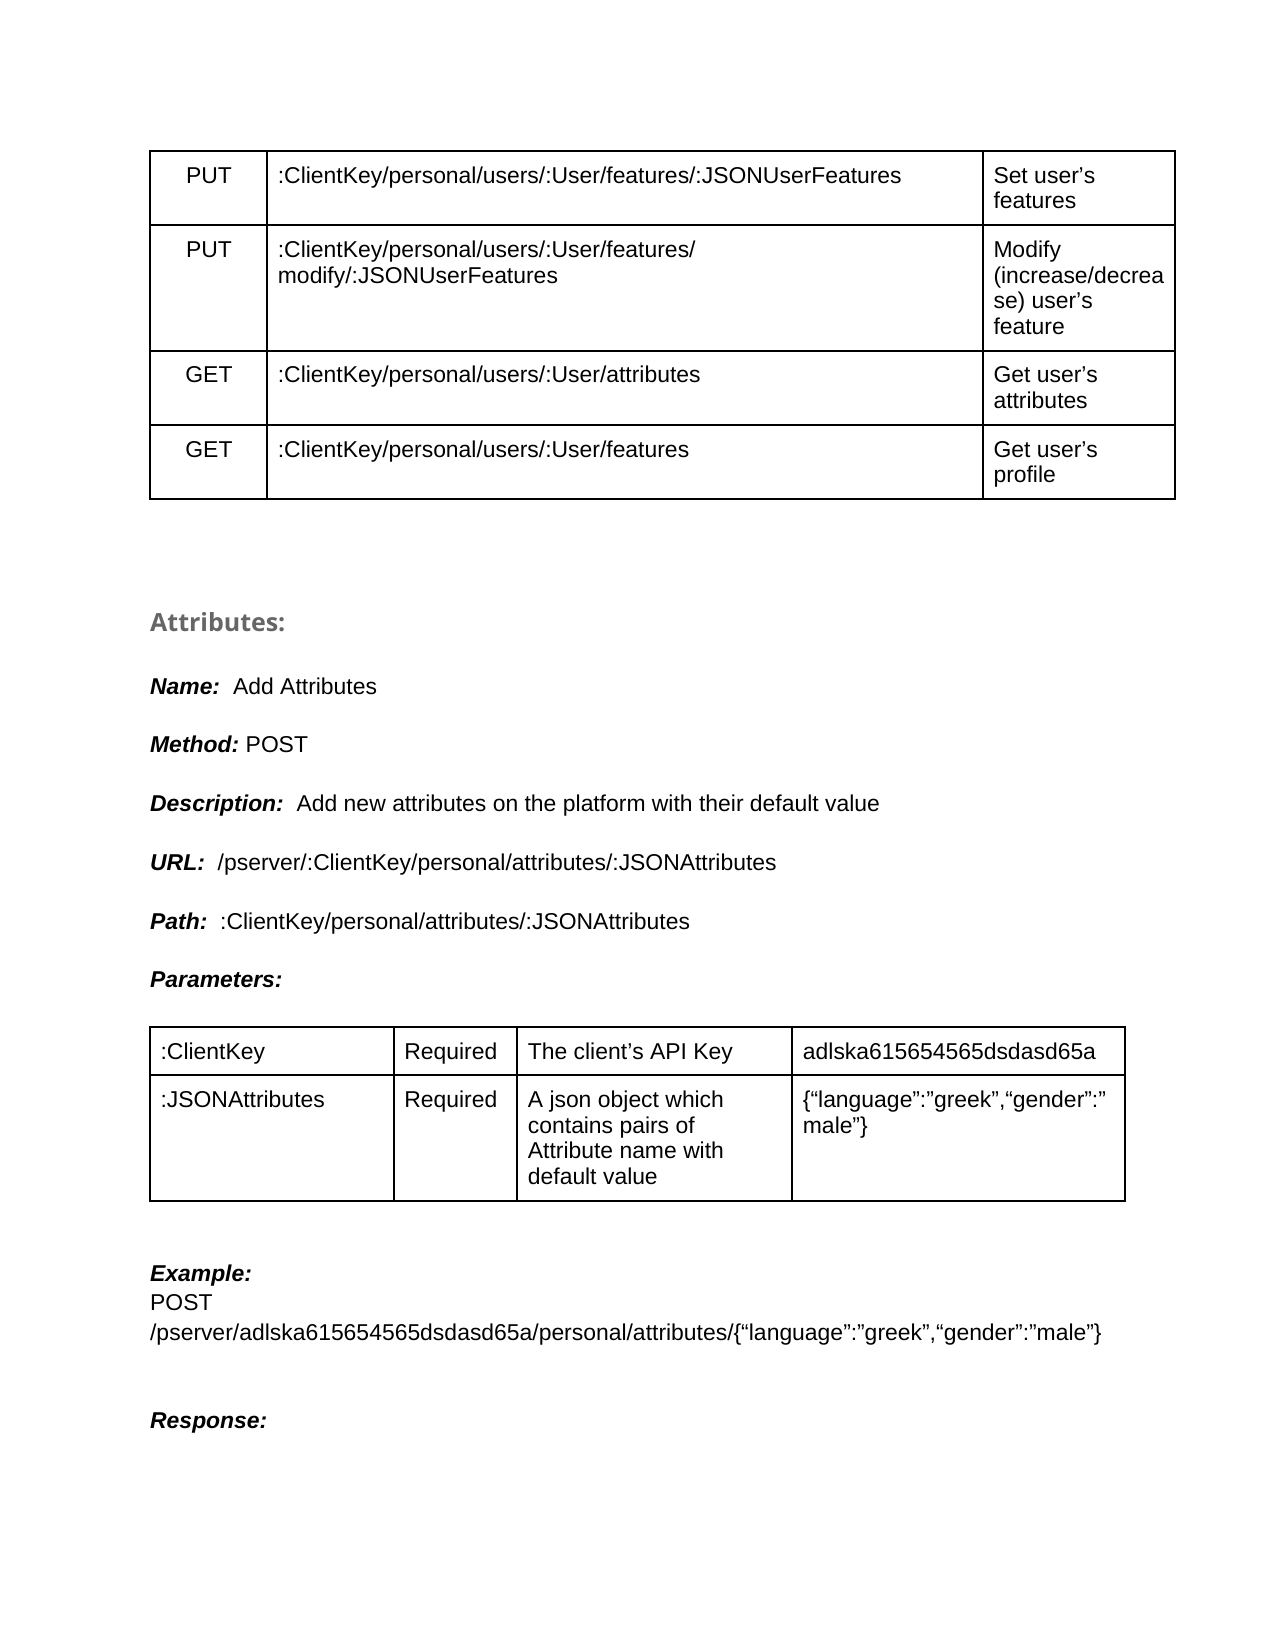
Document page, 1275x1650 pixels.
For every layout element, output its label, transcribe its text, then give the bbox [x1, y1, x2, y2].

text Name: Add Attributes [150, 673, 1125, 699]
text Path: :ClientKey/personal/attributes/:JSONAttributes [150, 908, 1125, 934]
subtitle Attributes: [150, 605, 1125, 639]
table_cell Get user’s attributes [984, 352, 1174, 424]
table_cell Modify (increase/decrease) user’s feature [984, 226, 1174, 349]
table_cell {“language”:”greek”,“gender”:”male”} [793, 1076, 1124, 1200]
table_cell PUT [151, 152, 266, 224]
text Response: [150, 1407, 1125, 1433]
table_header The client’s API Key [518, 1028, 791, 1074]
table_cell :ClientKey/personal/users/:User/features/:JSONUserFeatures [268, 152, 982, 224]
table_cell GET [151, 426, 266, 498]
text Example: [150, 1261, 1125, 1286]
table_cell Get user’s profile [984, 426, 1174, 498]
table_header Required [395, 1028, 516, 1074]
table_cell :ClientKey/personal/users/:User/features/modify/:JSONUserFeatures [268, 226, 982, 349]
text URL: /pserver/:ClientKey/personal/attributes/:JSONAttributes [150, 849, 1125, 875]
table_header adlska615654565dsdasd65a [793, 1028, 1124, 1074]
table_cell Required [395, 1076, 516, 1200]
table_cell :ClientKey/personal/users/:User/attributes [268, 352, 982, 424]
text POST /pserver/adlska615654565dsdasd65a/personal/attributes/{“language”:”greek”,“gender”:”male”} [150, 1290, 1125, 1345]
text Parameters: [150, 967, 1125, 993]
table_header :ClientKey [151, 1028, 393, 1074]
table_cell :ClientKey/personal/users/:User/features [268, 426, 982, 498]
table_cell :JSONAttributes [151, 1076, 393, 1200]
table_cell A json object which contains pairs of Attribute name with default value [518, 1076, 791, 1200]
text Method: POST [150, 732, 1125, 758]
table_cell PUT [151, 226, 266, 349]
table_cell Set user’s features [984, 152, 1174, 224]
table_cell GET [151, 352, 266, 424]
text Description: Add new attributes on the platform with their default value [150, 791, 1125, 816]
